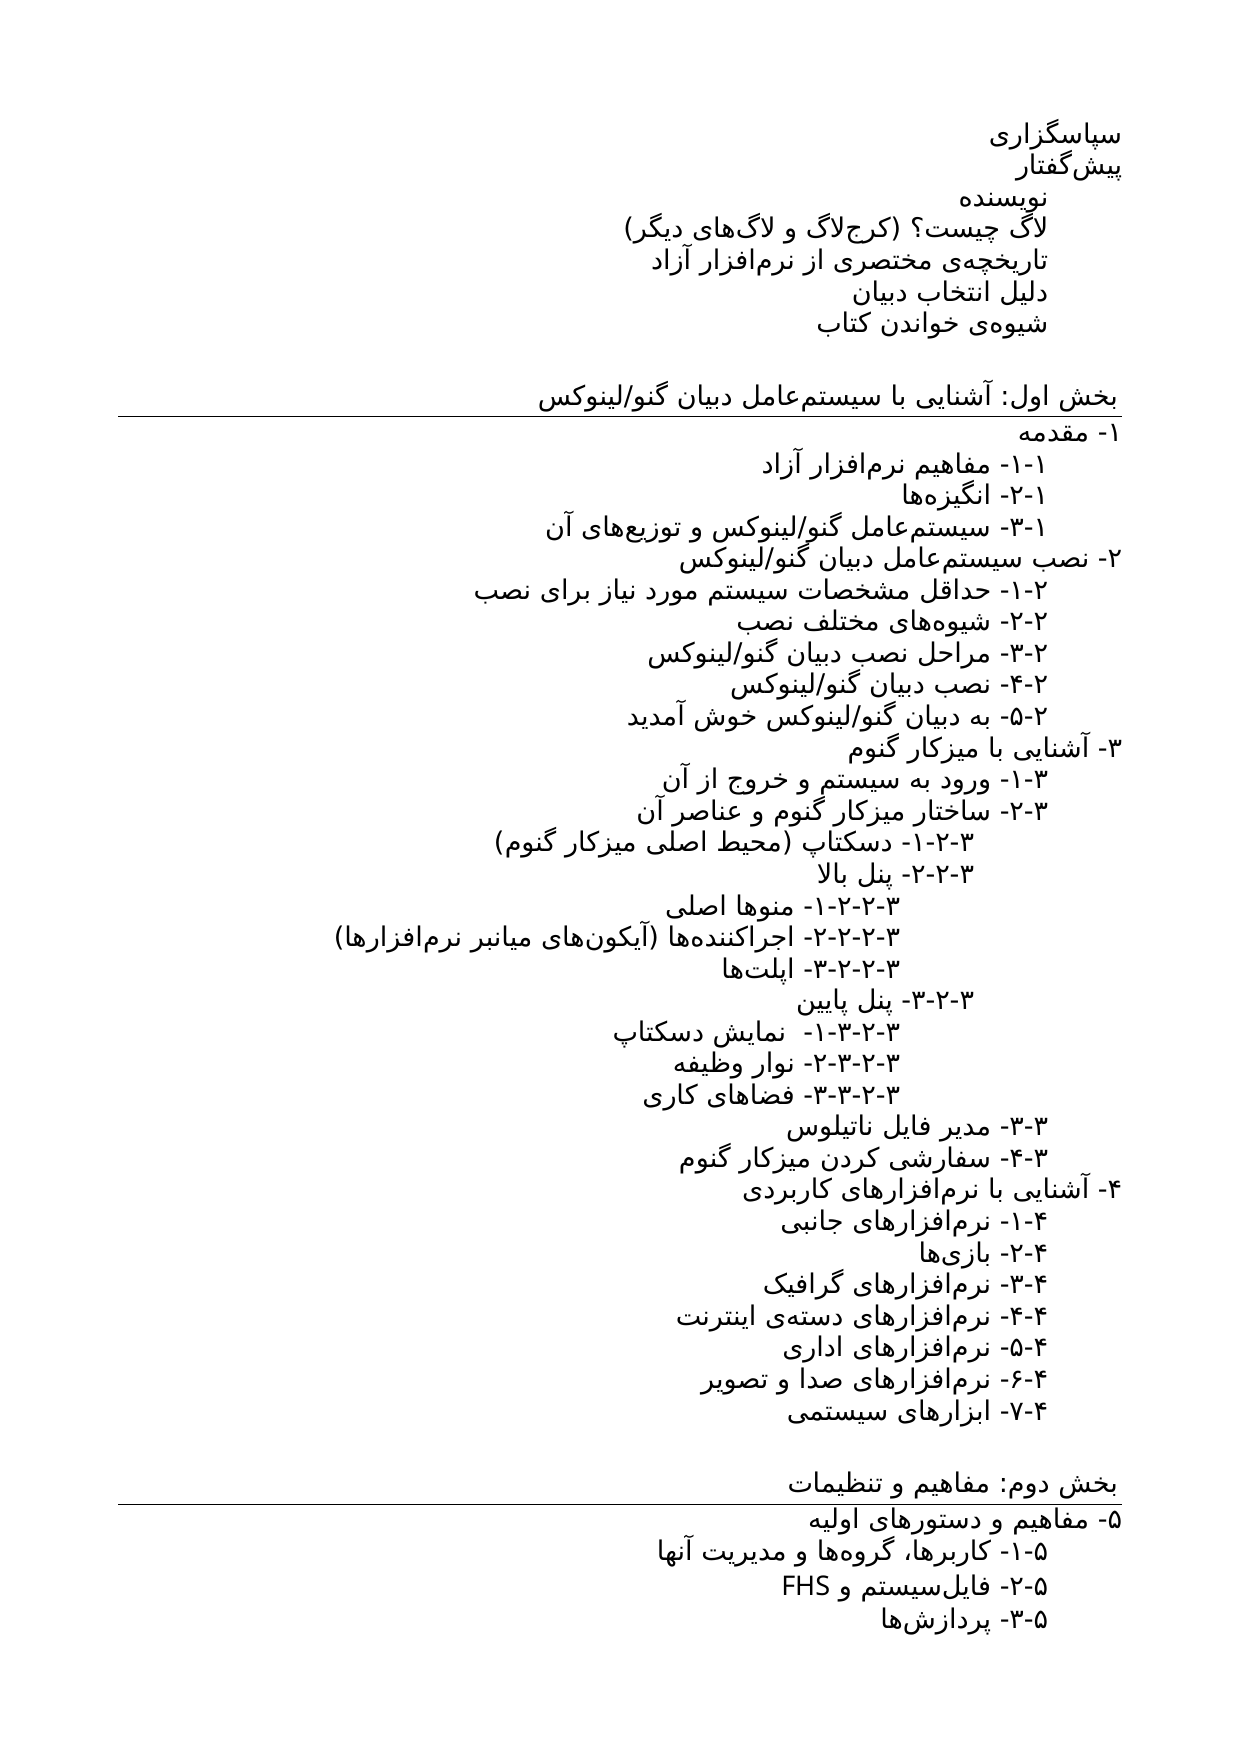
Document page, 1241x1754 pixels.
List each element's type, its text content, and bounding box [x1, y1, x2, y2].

text ۳-۱- سیستم‌عامل گنو/لینوکس و توزیع‌های آن [118, 511, 1122, 543]
text ۳-۲-۲-۳- اپلت‌ها [118, 953, 1122, 984]
text ۳- آشنایی با میزکار گنوم [118, 732, 1122, 763]
text ۲-۳-۲-۳- نوار وظیفه [118, 1048, 1122, 1079]
text ۱-۲-۲-۳- منوها اصلی [118, 890, 1122, 921]
text ۶-۴- نرم‌افزارهای صدا و تصویر [118, 1363, 1122, 1395]
text ۲-۲- شیوه‌های مختلف نصب [118, 606, 1122, 637]
text ۵-۲- به دبیان گنو/لینوکس خوش آمدید [118, 700, 1122, 732]
text لاگ چیست؟ (کرج‌لاگ و لاگ‌های دیگر) [118, 213, 1122, 244]
text ۳-۵- پردازش‌ها [118, 1604, 1122, 1635]
text ۱-۵- کاربرها، گروه‌ها و مدیریت آنها [118, 1535, 1122, 1567]
text ۱-۴- نرم‌افزارهای جانبی [118, 1205, 1122, 1237]
text ۲-۳- ساختار میزکار گنوم و عناصر آن [118, 795, 1122, 827]
text ۲-۴- بازی‌ها [118, 1237, 1122, 1268]
text بخش اول: آشنایی با سیستم‌عامل دبیان گنو/لینوکس [118, 376, 1122, 416]
text سپاسگزاری [118, 118, 1122, 150]
text ۳-۳- مدیر فایل ناتیلوس [118, 1111, 1122, 1142]
text ۳-۳-۲-۳- فضا‌های کاری [118, 1079, 1122, 1111]
text ۲-۲-۲-۳- اجراکننده‌ها (آیکون‌های میانبر نرم‌افزارها) [118, 921, 1122, 953]
text ۴-۲- نصب دبیان گنو/لینوکس [118, 669, 1122, 700]
text نویسنده [118, 181, 1122, 213]
text ۳-۲-۳- پنل پایین [118, 984, 1122, 1016]
text ۱-۲-۳- دسکتاپ (محیط اصلی میزکار گنوم) [118, 827, 1122, 858]
text ۴-۴- نرم‌افزارهای دسته‌ی اینترنت [118, 1300, 1122, 1332]
text ۱-۱- مفاهیم نرم‌افزار آزاد [118, 448, 1048, 479]
text ۲- نصب سیستم‌عامل دبیان گنو/لینوکس [118, 543, 1122, 574]
text شیوه‌ی خواندن کتاب [118, 307, 1122, 339]
text ۳-۴- نرم‌افزارهای گرافیک [118, 1268, 1122, 1300]
text ۳-۲- مراحل نصب دبیان گنو/لینوکس [118, 637, 1122, 669]
text ۲-۱- انگیزه‌ها [118, 479, 1048, 511]
text ۲-۵- فایل‌سیستم و FHS [118, 1567, 1122, 1604]
text ۱-۲- حداقل مشخصات سیستم مورد نیاز برای نصب [118, 574, 1122, 606]
text ۱- مقدمه [118, 417, 1122, 448]
text تاریخچه‌ی مختصری از نرم‌افزار آزاد [118, 244, 1122, 276]
text ۵- مفاهیم و دستورهای اولیه [118, 1505, 1122, 1535]
text ۲-۲-۳- پنل بالا [118, 858, 1122, 890]
text ۱-۳- ورود به سیستم و خروج از آن [118, 763, 1122, 795]
text ۷-۴- ابزارهای سیستمی [118, 1395, 1122, 1426]
text ۵-۴- نرم‌افزارهای اداری [118, 1332, 1122, 1363]
text ۴- آشنایی با نرم‌افزارهای کاربردی [118, 1174, 1122, 1205]
text دلیل انتخاب دبیان [118, 276, 1122, 307]
text پیش‌گفتار [118, 150, 1122, 181]
text بخش دوم: مفاهیم و تنظیمات [118, 1463, 1122, 1504]
text ۴-۳- سفارشی کردن میزکار گنوم [118, 1142, 1122, 1174]
text ۱-۳-۲-۳- نمایش دسکتاپ [118, 1016, 1122, 1048]
